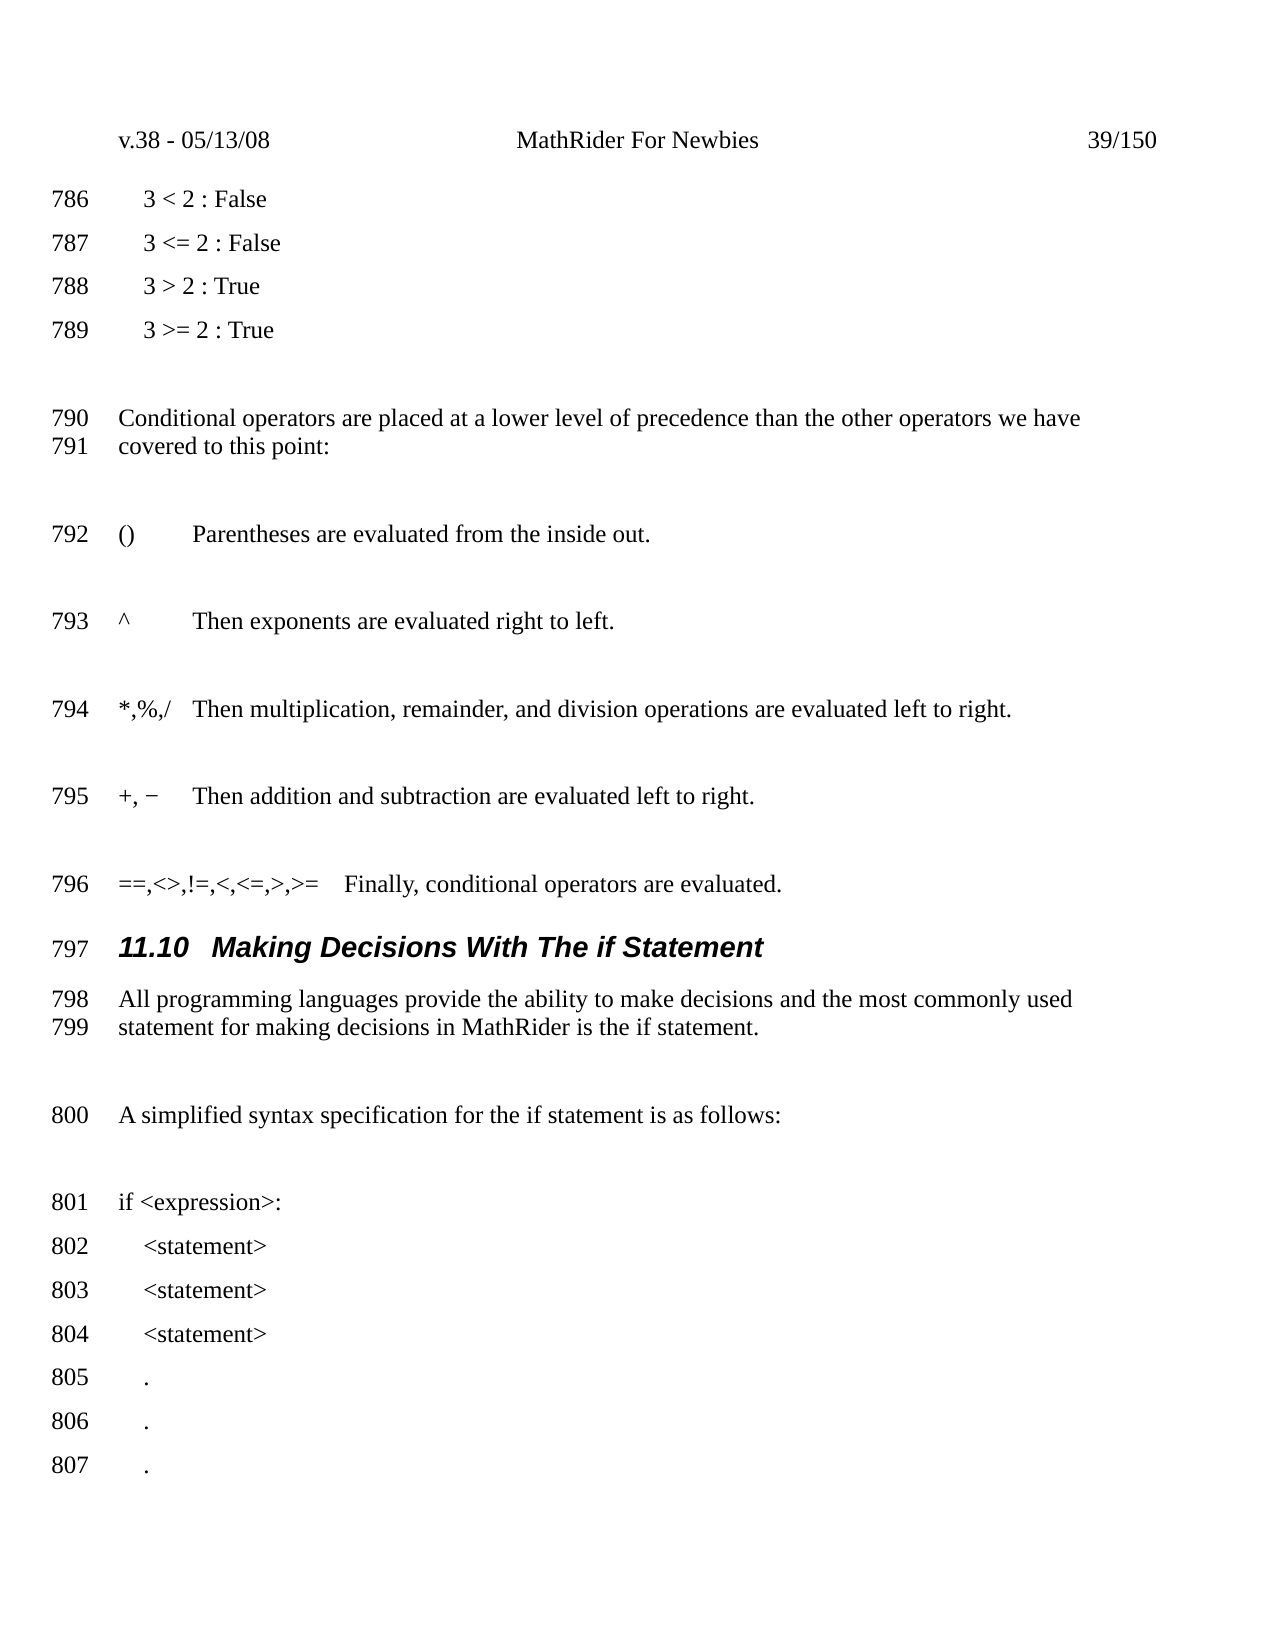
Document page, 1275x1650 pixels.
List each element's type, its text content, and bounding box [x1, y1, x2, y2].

text ^ Then exponents are evaluated right to left. [118, 606, 1157, 635]
text <statement> [118, 1231, 1157, 1260]
text ==,<>,!=,<,<=,>,>= Finally, conditional operators are evaluated. [118, 869, 1157, 898]
text <statement> [118, 1319, 1157, 1347]
text *,%,/ Then multiplication, remainder, and division operations are evaluated left to right. [118, 694, 1157, 723]
text <statement> [118, 1275, 1157, 1304]
text . [118, 1450, 1157, 1479]
text Conditional operators are placed at a lower level of precedence than the other operators we have covered to this point: [118, 403, 1157, 460]
text if <expression>: [118, 1187, 1157, 1216]
subtitle Making Decisions With The if Statement [118, 930, 1157, 964]
text 3 < 2 : False [118, 184, 1157, 213]
text +, − Then addition and subtraction are evaluated left to right. [118, 781, 1157, 810]
text 3 >= 2 : True [118, 315, 1157, 344]
text 3 <= 2 : False [118, 228, 1157, 256]
text . [118, 1406, 1157, 1435]
text . [118, 1362, 1157, 1391]
text All programming languages provide the ability to make decisions and the most commonly used statement for making decisions in MathRider is the if statement. [118, 984, 1157, 1041]
text A simplified syntax specification for the if statement is as follows: [118, 1100, 1157, 1129]
text 3 > 2 : True [118, 271, 1157, 300]
text () Parentheses are evaluated from the inside out. [118, 519, 1157, 548]
